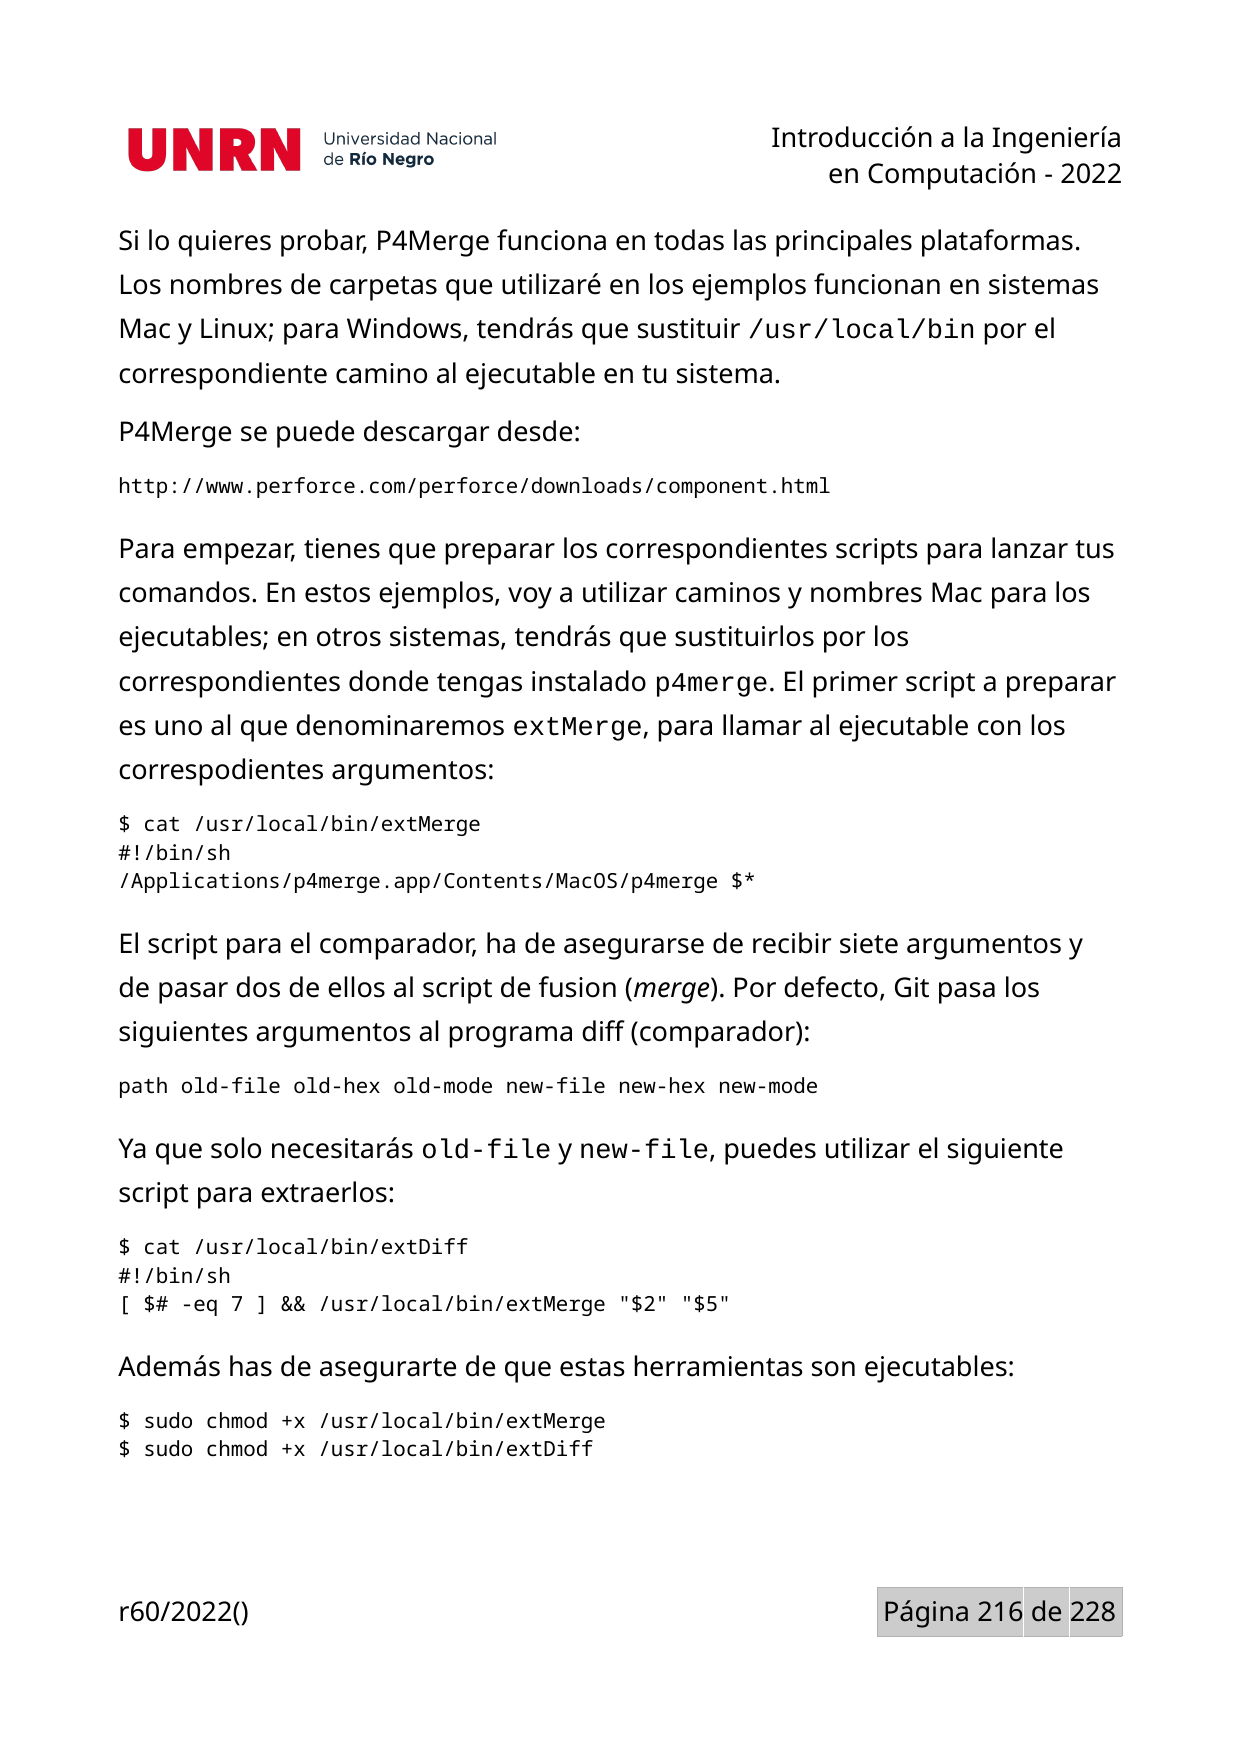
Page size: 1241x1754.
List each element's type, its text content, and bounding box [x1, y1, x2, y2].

picture [118, 118, 505, 180]
text #!/bin/sh [118, 838, 1122, 866]
text Además has de asegurarte de que estas herramientas son ejecutables: [118, 1347, 1122, 1384]
text $ sudo chmod +x /usr/local/bin/extDiff [118, 1434, 1122, 1463]
text $ cat /usr/local/bin/extMerge [118, 809, 1122, 838]
text #!/bin/sh [118, 1261, 1122, 1289]
text [ $# -eq 7 ] && /usr/local/bin/extMerge "$2" "$5" [118, 1289, 1122, 1318]
text path old-file old-hex old-mode new-file new-hex new-mode [118, 1071, 1122, 1100]
text $ cat /usr/local/bin/extDiff [118, 1232, 1122, 1261]
text Para empezar, tienes que preparar los correspondientes scripts para lanzar tus comandos. En estos ejemplos, voy a utilizar caminos y nombres Mac para los ejecutables; en otros sistemas, tendrás que sustituirlos por los correspondientes donde tengas instalado p4merge. El primer script a preparar es uno al que denominaremos extMerge, para llamar al ejecutable con los correspodientes argumentos: [118, 529, 1122, 788]
text Ya que solo necesitarás old-file y new-file, puedes utilizar el siguiente script para extraerlos: [118, 1129, 1122, 1211]
text $ sudo chmod +x /usr/local/bin/extMerge [118, 1406, 1122, 1434]
text El script para el comparador, ha de asegurarse de recibir siete argumentos y de pasar dos de ellos al script de fusion (merge). Por defecto, Git pasa los siguientes argumentos al programa diff (comparador): [118, 924, 1122, 1049]
text P4Merge se puede descargar desde: [118, 413, 1122, 450]
text /Applications/p4merge.app/Contents/MacOS/p4merge $* [118, 866, 1122, 895]
text http://www.perforce.com/perforce/downloads/component.html [118, 472, 1122, 500]
text Si lo quieres probar, P4Merge funciona en todas las principales plataformas. Los nombres de carpetas que utilizaré en los ejemplos funcionan en sistemas Mac y Linux; para Windows, tendrás que sustituir /usr/local/bin por el correspondiente camino al ejecutable en tu sistema. [118, 221, 1122, 391]
